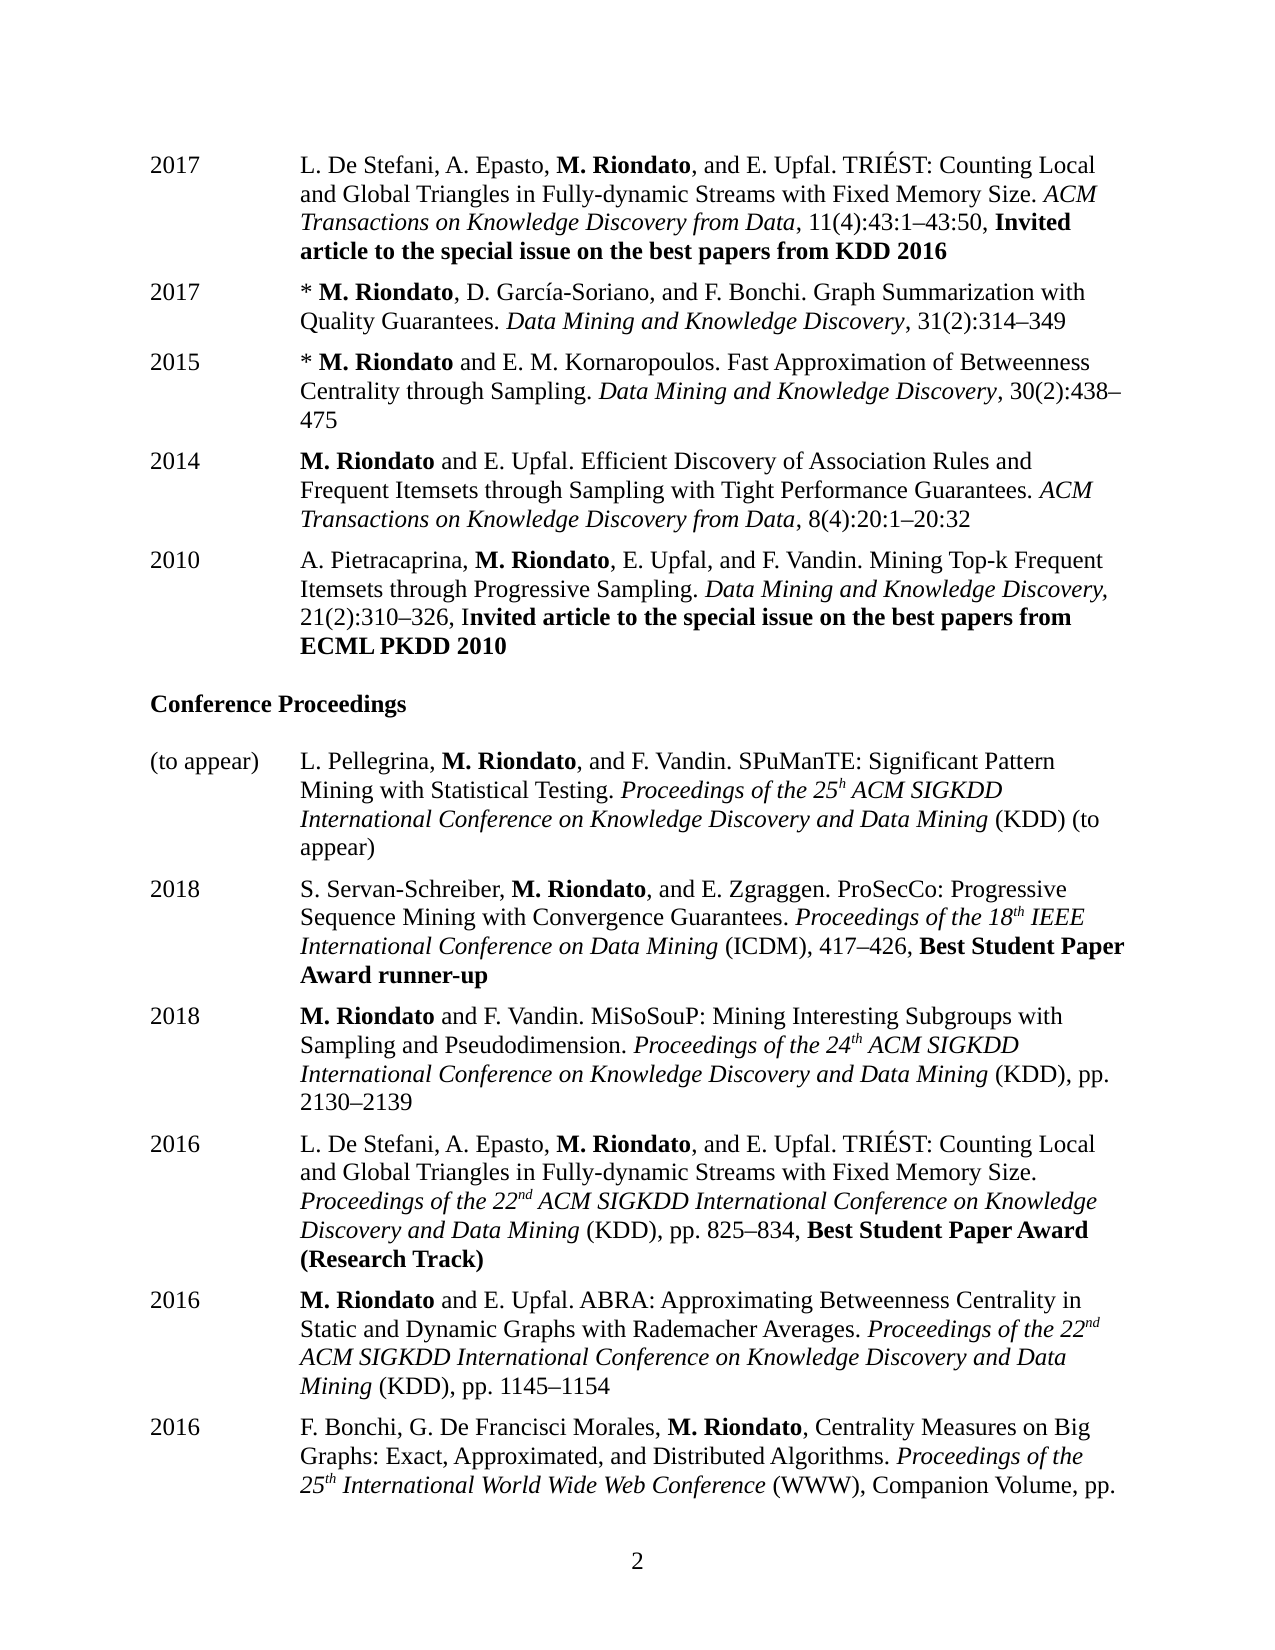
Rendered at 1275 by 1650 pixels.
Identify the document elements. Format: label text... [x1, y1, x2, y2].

text Conference Proceedings [150, 689, 1125, 717]
text 2010 A. Pietracaprina, M. Riondato, E. Upfal, and F. Vandin. Mining Top-k Frequent Itemsets through Progressive Sampling. Data Mining and Knowledge Discovery, 21(2):310–326, Invited article to the special issue on the best papers from ECML PKDD 2010 [150, 545, 1125, 660]
text 2016 L. De Stefani, A. Epasto, M. Riondato, and E. Upfal. TRIÉST: Counting Local and Global Triangles in Fully-dynamic Streams with Fixed Memory Size. Proceedings of the 22nd ACM SIGKDD International Conference on Knowledge Discovery and Data Mining (KDD), pp. 825–834, Best Student Paper Award (Research Track) [150, 1129, 1125, 1272]
text 2015 * M. Riondato and E. M. Kornaropoulos. Fast Approximation of Betweenness Centrality through Sampling. Data Mining and Knowledge Discovery, 30(2):438–475 [150, 347, 1125, 434]
text 2016 M. Riondato and E. Upfal. ABRA: Approximating Betweenness Centrality in Static and Dynamic Graphs with Rademacher Averages. Proceedings of the 22nd ACM SIGKDD International Conference on Knowledge Discovery and Data Mining (KDD), pp. 1145–1154 [150, 1285, 1125, 1400]
text 2016 F. Bonchi, G. De Francisci Morales, M. Riondato, Centrality Measures on Big Graphs: Exact, Approximated, and Distributed Algorithms. Proceedings of the 25th International World Wide Web Conference (WWW), Companion Volume, pp. [150, 1412, 1125, 1499]
text 2018 M. Riondato and F. Vandin. MiSoSouP: Mining Interesting Subgroups with Sampling and Pseudodimension. Proceedings of the 24th ACM SIGKDD International Conference on Knowledge Discovery and Data Mining (KDD), pp. 2130–2139 [150, 1001, 1125, 1116]
text 2014 M. Riondato and E. Upfal. Efficient Discovery of Association Rules and Frequent Itemsets through Sampling with Tight Performance Guarantees. ACM Transactions on Knowledge Discovery from Data, 8(4):20:1–20:32 [150, 446, 1125, 532]
text 2017 * M. Riondato, D. García-Soriano, and F. Bonchi. Graph Summarization with Quality Guarantees. Data Mining and Knowledge Discovery, 31(2):314–349 [150, 277, 1125, 335]
text 2017 L. De Stefani, A. Epasto, M. Riondato, and E. Upfal. TRIÉST: Counting Local and Global Triangles in Fully-dynamic Streams with Fixed Memory Size. ACM Transactions on Knowledge Discovery from Data, 11(4):43:1–43:50, Invited article to the special issue on the best papers from KDD 2016 [150, 150, 1125, 265]
text 2018 S. Servan-Schreiber, M. Riondato, and E. Zgraggen. ProSecCo: Progressive Sequence Mining with Convergence Guarantees. Proceedings of the 18th IEEE International Conference on Data Mining (ICDM), 417–426, Best Student Paper Award runner-up [150, 874, 1125, 989]
text (to appear) L. Pellegrina, M. Riondato, and F. Vandin. SPuManTE: Significant Pattern Mining with Statistical Testing. Proceedings of the 25h ACM SIGKDD International Conference on Knowledge Discovery and Data Mining (KDD) (to appear) [150, 746, 1125, 861]
